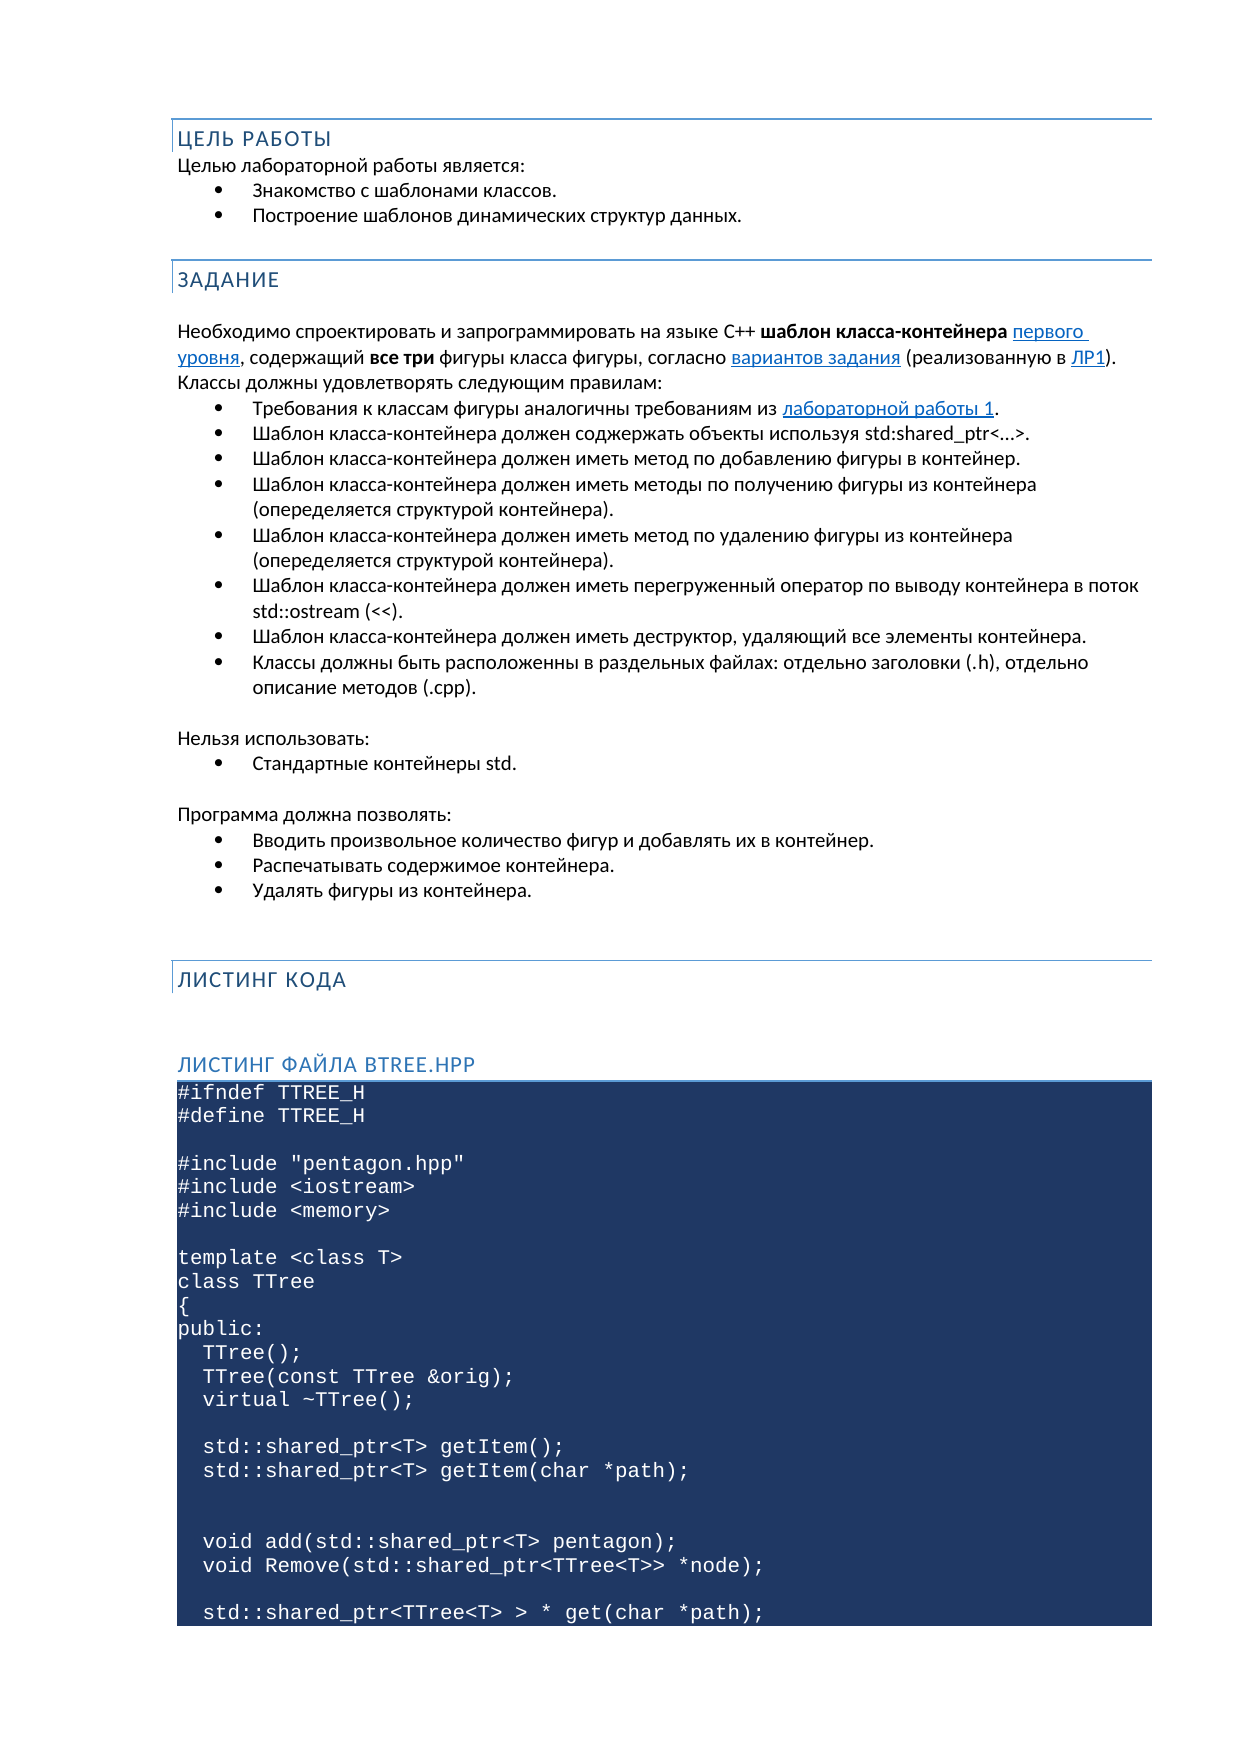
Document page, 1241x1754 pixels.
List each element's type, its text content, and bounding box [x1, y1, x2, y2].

text #ifndef TTREE_H [177, 1082, 1152, 1106]
text std::shared_ptr<T> getItem(); [177, 1437, 1152, 1460]
list Распечатывать содержимое контейнера. [215, 852, 1152, 878]
list Классы должны быть расположенны в раздельных файлах: отдельно заголовки (.h), отдельно описание методов (.cpp). [215, 649, 1152, 700]
text #include <memory> [177, 1200, 1152, 1224]
text TTree(const TTree &orig); [177, 1366, 1152, 1389]
text std::shared_ptr<T> getItem(char *path); [177, 1460, 1152, 1484]
text template <class T> [177, 1247, 1152, 1271]
text void add(std::shared_ptr<T> pentagon); [177, 1531, 1152, 1555]
subtitle Листинг файла btree.hpp [177, 1050, 1152, 1080]
text Необходимо спроектировать и запрограммировать на языке C++ шаблон класса-контейнера первого уровня, содержащий все три фигуры класса фигуры, согласно вариантов задания (реализованную в ЛР1). [177, 318, 1152, 369]
list Знакомство с шаблонами классов. [215, 177, 1152, 203]
list Вводить произвольное количество фигур и добавлять их в контейнер. [215, 827, 1152, 852]
list Шаблон класса-контейнера должен соджержать объекты используя std:shared_ptr<…>. [215, 420, 1152, 446]
list Требования к классам фигуры аналогичны требованиям из лабораторной работы 1. [215, 395, 1152, 420]
text { [177, 1295, 1152, 1318]
text void Remove(std::shared_ptr<TTree<T>> *node); [177, 1555, 1152, 1578]
text Программа должна позволять: [177, 801, 1152, 827]
text #include <iostream> [177, 1176, 1152, 1200]
text Целью лабораторной работы является: [177, 152, 1152, 177]
subtitle Цель работы [173, 120, 1152, 152]
list Шаблон класса-контейнера должен иметь перегруженный оператор по выводу контейнера в поток std::ostream (<<). [215, 573, 1152, 623]
text Нельзя использовать: [177, 725, 1152, 751]
list Построение шаблонов динамических структур данных. [215, 203, 1152, 228]
list Шаблон класса-контейнера должен иметь метод по удалению фигуры из контейнера (опеределяется структурой контейнера). [215, 522, 1152, 573]
text #include "pentagon.hpp" [177, 1153, 1152, 1176]
text Классы должны удовлетворять следующим правилам: [177, 369, 1152, 395]
text virtual ~TTree(); [177, 1389, 1152, 1413]
text public: [177, 1318, 1152, 1342]
list Стандартные контейнеры std. [215, 751, 1152, 776]
text std::shared_ptr<TTree<T> > * get(char *path); [177, 1602, 1152, 1626]
list Шаблон класса-контейнера должен иметь метод по добавлению фигуры в контейнер. [215, 446, 1152, 471]
text #define TTREE_H [177, 1106, 1152, 1129]
subtitle Задание [173, 261, 1152, 293]
list Шаблон класса-контейнера должен иметь методы по получению фигуры из контейнера (опеределяется структурой контейнера). [215, 471, 1152, 522]
list Удалять фигуры из контейнера. [215, 878, 1152, 903]
text TTree(); [177, 1342, 1152, 1366]
text class TTree [177, 1271, 1152, 1295]
subtitle листинг кода [173, 961, 1152, 993]
list Шаблон класса-контейнера должен иметь деструктор, удаляющий все элементы контейнера. [215, 623, 1152, 649]
